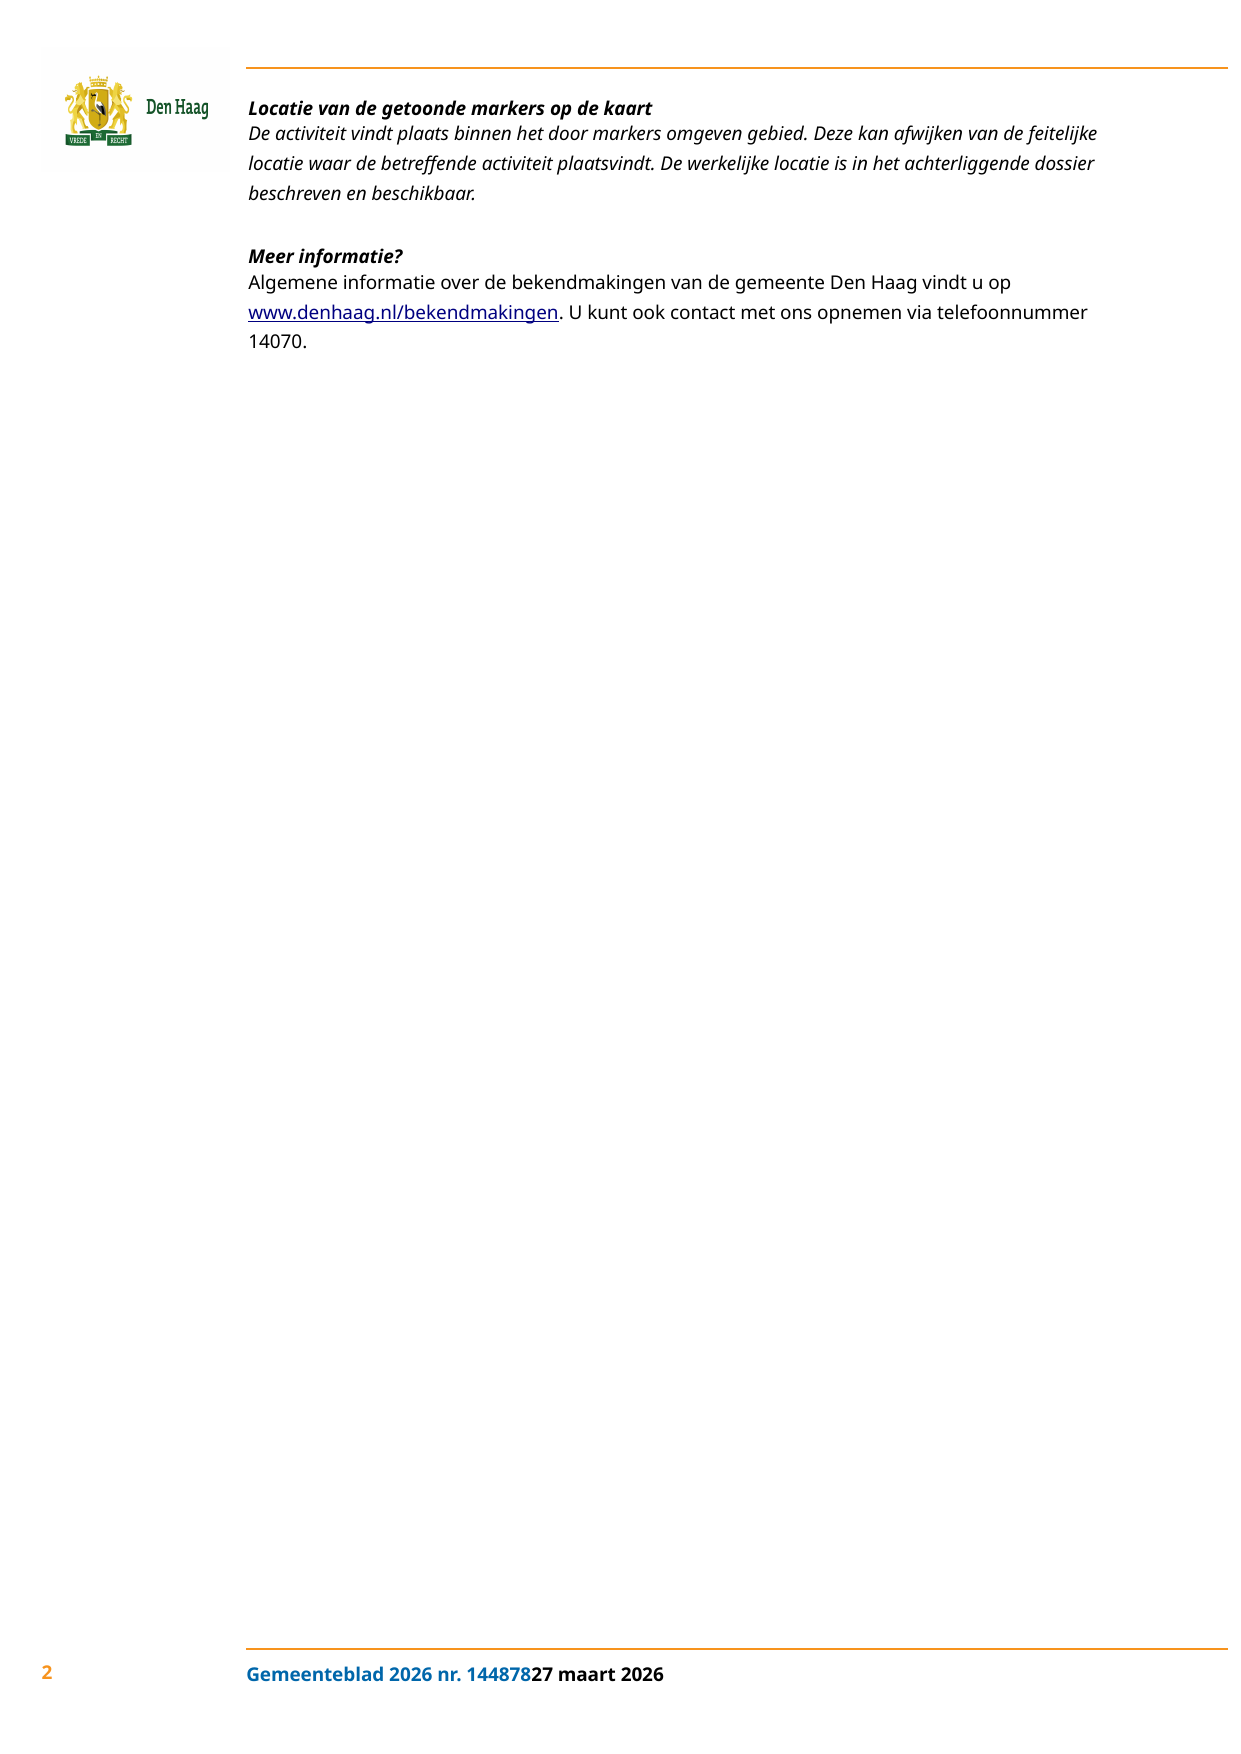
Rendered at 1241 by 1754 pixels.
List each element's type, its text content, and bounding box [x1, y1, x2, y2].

text Locatie van de getoonde markers op de kaart [248, 95, 1152, 121]
text Meer informatie? [248, 244, 1152, 269]
text De activiteit vindt plaats binnen het door markers omgeven gebied. Deze kan afwijken van de feitelijke locatie waar de betreffende activiteit plaatsvindt. De werkelijke locatie is in het achterliggende dossier beschreven en beschikbaar. [248, 121, 1152, 205]
text Algemene informatie over de bekendmakingen van de gemeente Den Haag vindt u op www.denhaag.nl/bekendmakingen. U kunt ook contact met ons opnemen via telefoonnummer 14070. [248, 269, 1152, 354]
picture [41, 47, 231, 172]
